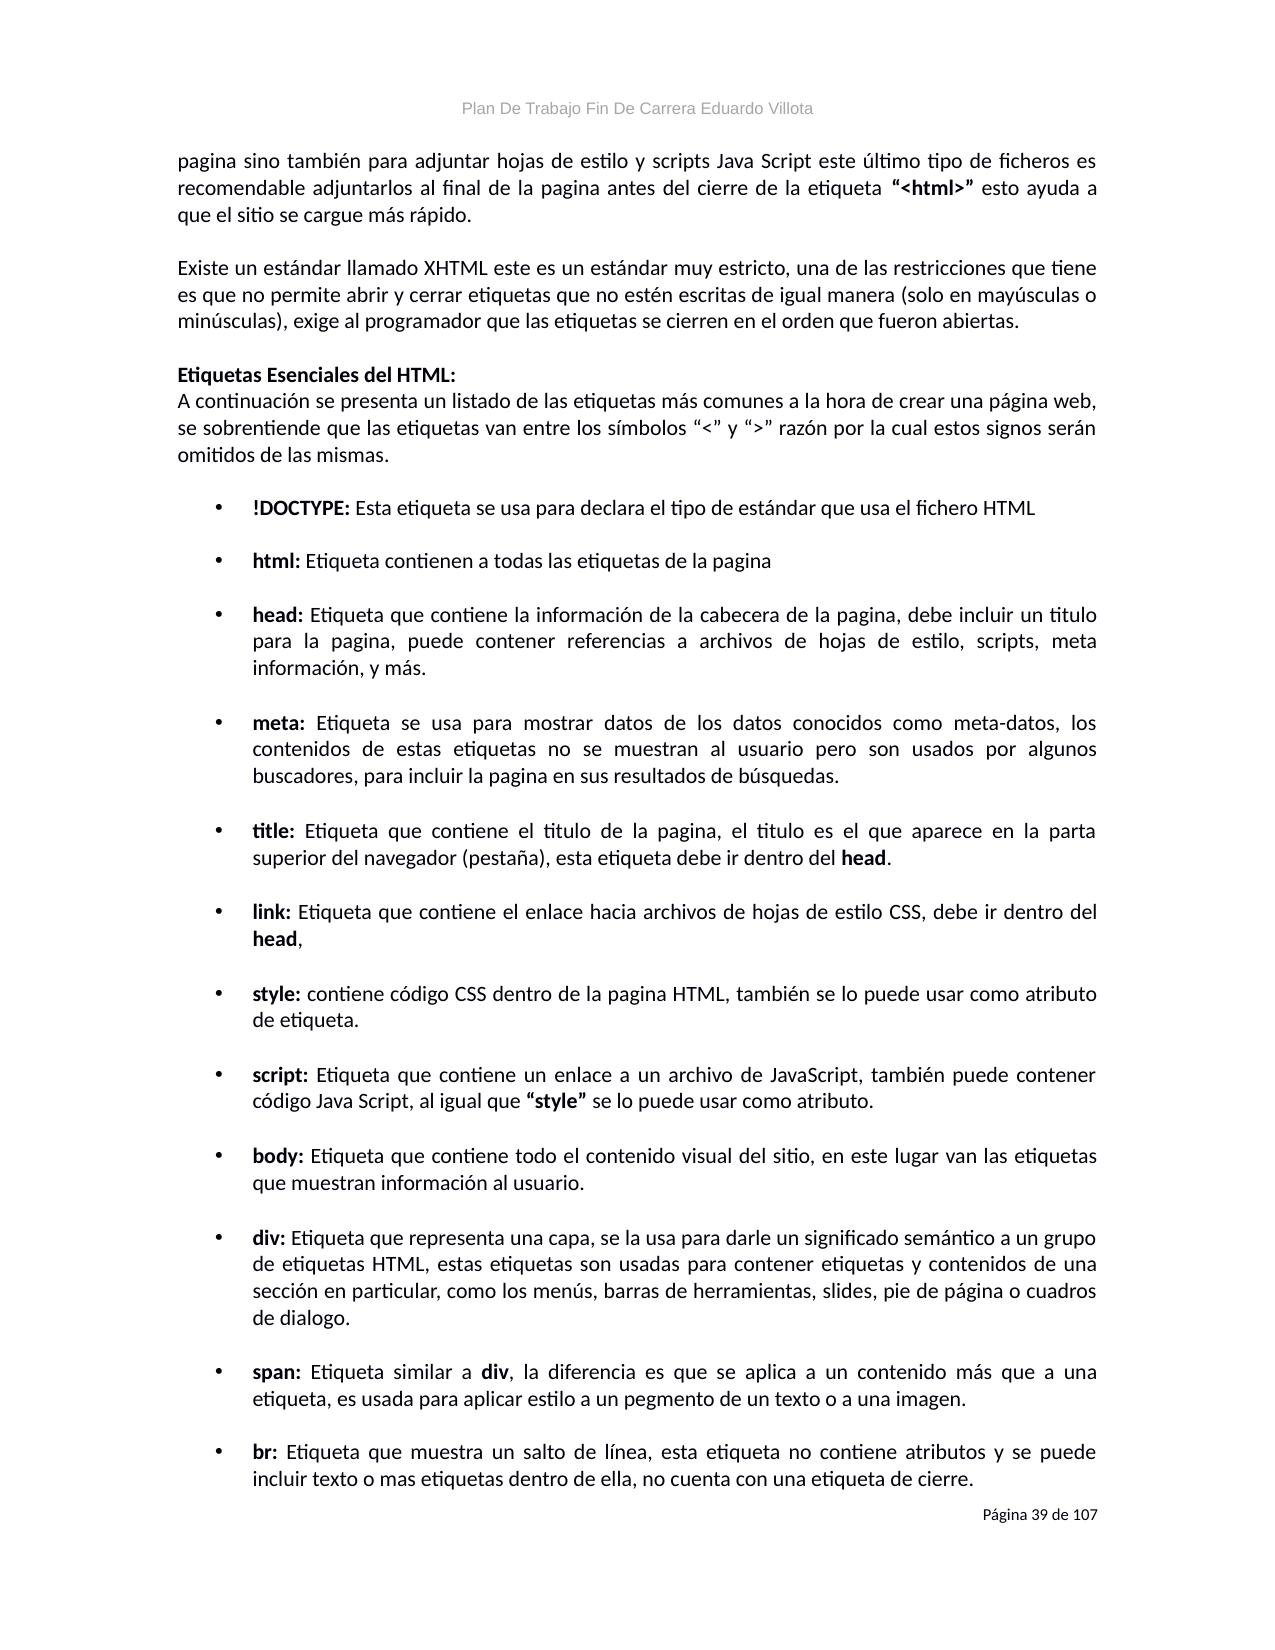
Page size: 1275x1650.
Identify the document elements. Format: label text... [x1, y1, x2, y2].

list !DOCTYPE: Esta etiqueta se usa para declara el tipo de estándar que usa el fichero HTML [215, 494, 1098, 521]
list body: Etiqueta que contiene todo el contenido visual del sitio, en este lugar van las etiquetas que muestran información al usuario. [215, 1142, 1098, 1196]
list meta: Etiqueta se usa para mostrar datos de los datos conocidos como meta-datos, los contenidos de estas etiquetas no se muestran al usuario pero son usados por algunos buscadores, para incluir la pagina en sus resultados de búsquedas. [215, 709, 1098, 789]
text A continuación se presenta un listado de las etiquetas más comunes a la hora de crear una página web, se sobrentiende que las etiquetas van entre los símbolos “<” y “>” razón por la cual estos signos serán omitidos de las mismas. [177, 388, 1098, 468]
list link: Etiqueta que contiene el enlace hacia archivos de hojas de estilo CSS, debe ir dentro del head, [215, 898, 1098, 952]
list title: Etiqueta que contiene el titulo de la pagina, el titulo es el que aparece en la parta superior del navegador (pestaña), esta etiqueta debe ir dentro del head. [215, 817, 1098, 870]
list style: contiene código CSS dentro de la pagina HTML, también se lo puede usar como atributo de etiqueta. [215, 980, 1098, 1033]
list div: Etiqueta que representa una capa, se la usa para darle un significado semántico a un grupo de etiquetas HTML, estas etiquetas son usadas para contener etiquetas y contenidos de una sección en particular, como los menús, barras de herramientas, slides, pie de página o cuadros de dialogo. [215, 1224, 1098, 1330]
list br: Etiqueta que muestra un salto de línea, esta etiqueta no contiene atributos y se puede incluir texto o mas etiquetas dentro de ella, no cuenta con una etiqueta de cierre. [215, 1438, 1098, 1492]
list head: Etiqueta que contiene la información de la cabecera de la pagina, debe incluir un titulo para la pagina, puede contener referencias a archivos de hojas de estilo, scripts, meta información, y más. [215, 601, 1098, 681]
list script: Etiqueta que contiene un enlace a un archivo de JavaScript, también puede contener código Java Script, al igual que “style” se lo puede usar como atributo. [215, 1061, 1098, 1114]
text Etiquetas Esenciales del HTML: [177, 361, 1098, 388]
list html: Etiqueta contienen a todas las etiquetas de la pagina [215, 548, 1098, 574]
text Existe un estándar llamado XHTML este es un estándar muy estricto, una de las restricciones que tiene es que no permite abrir y cerrar etiquetas que no estén escritas de igual manera (solo en mayúsculas o minúsculas), exige al programador que las etiquetas se cierren en el orden que fueron abiertas. [177, 254, 1098, 334]
list span: Etiqueta similar a div, la diferencia es que se aplica a un contenido más que a una etiqueta, es usada para aplicar estilo a un pegmento de un texto o a una imagen. [215, 1358, 1098, 1412]
text pagina sino también para adjuntar hojas de estilo y scripts Java Script este último tipo de ficheros es recomendable adjuntarlos al final de la pagina antes del cierre de la etiqueta “<html>” esto ayuda a que el sitio se cargue más rápido. [177, 148, 1098, 228]
